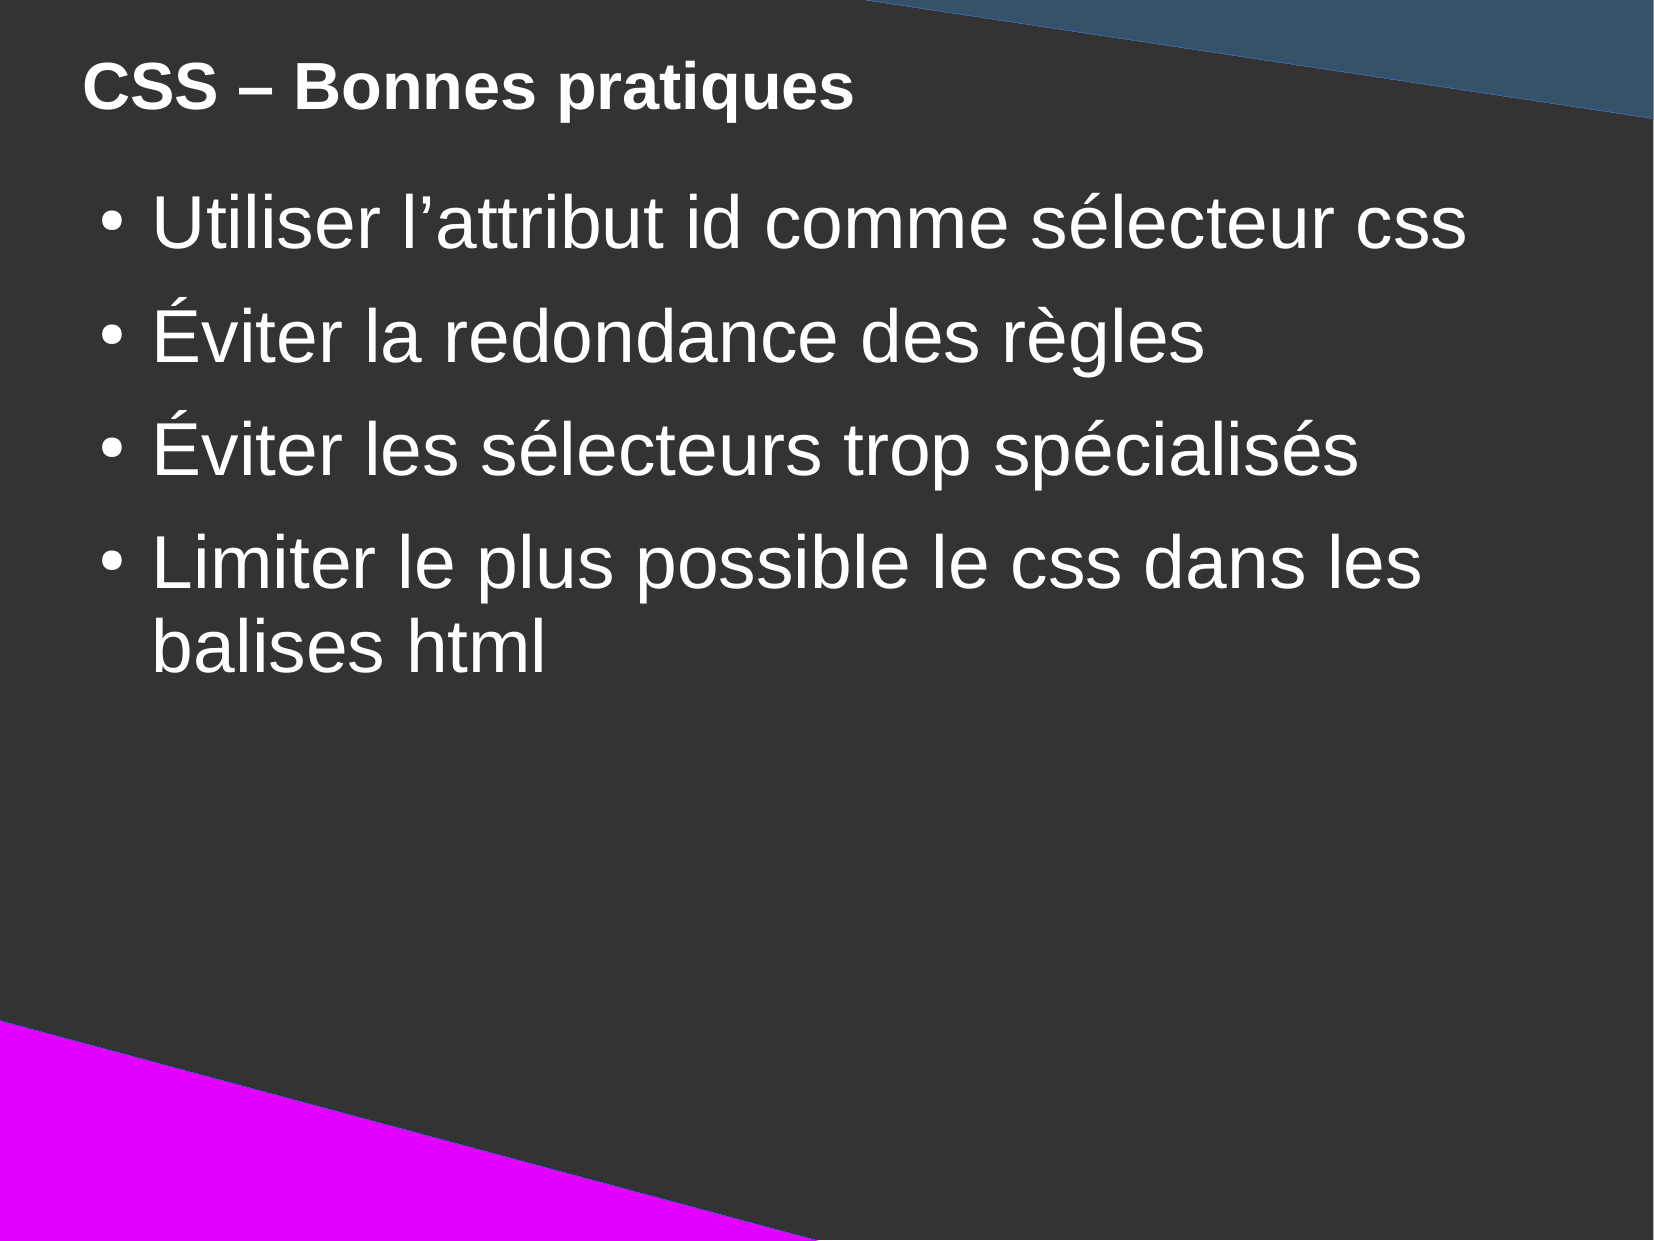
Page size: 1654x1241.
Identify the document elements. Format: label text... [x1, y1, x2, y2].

text_box [866, 0, 1654, 119]
text_box [0, 1020, 819, 1241]
list Utiliser l’attribut id comme sélecteur css Éviter la redondance des règles Éviter les sélecteurs trop spécialisés Limiter le plus possible le css dans les balises html [80, 180, 1605, 1052]
title CSS – Bonnes pratiques [82, 49, 1571, 152]
